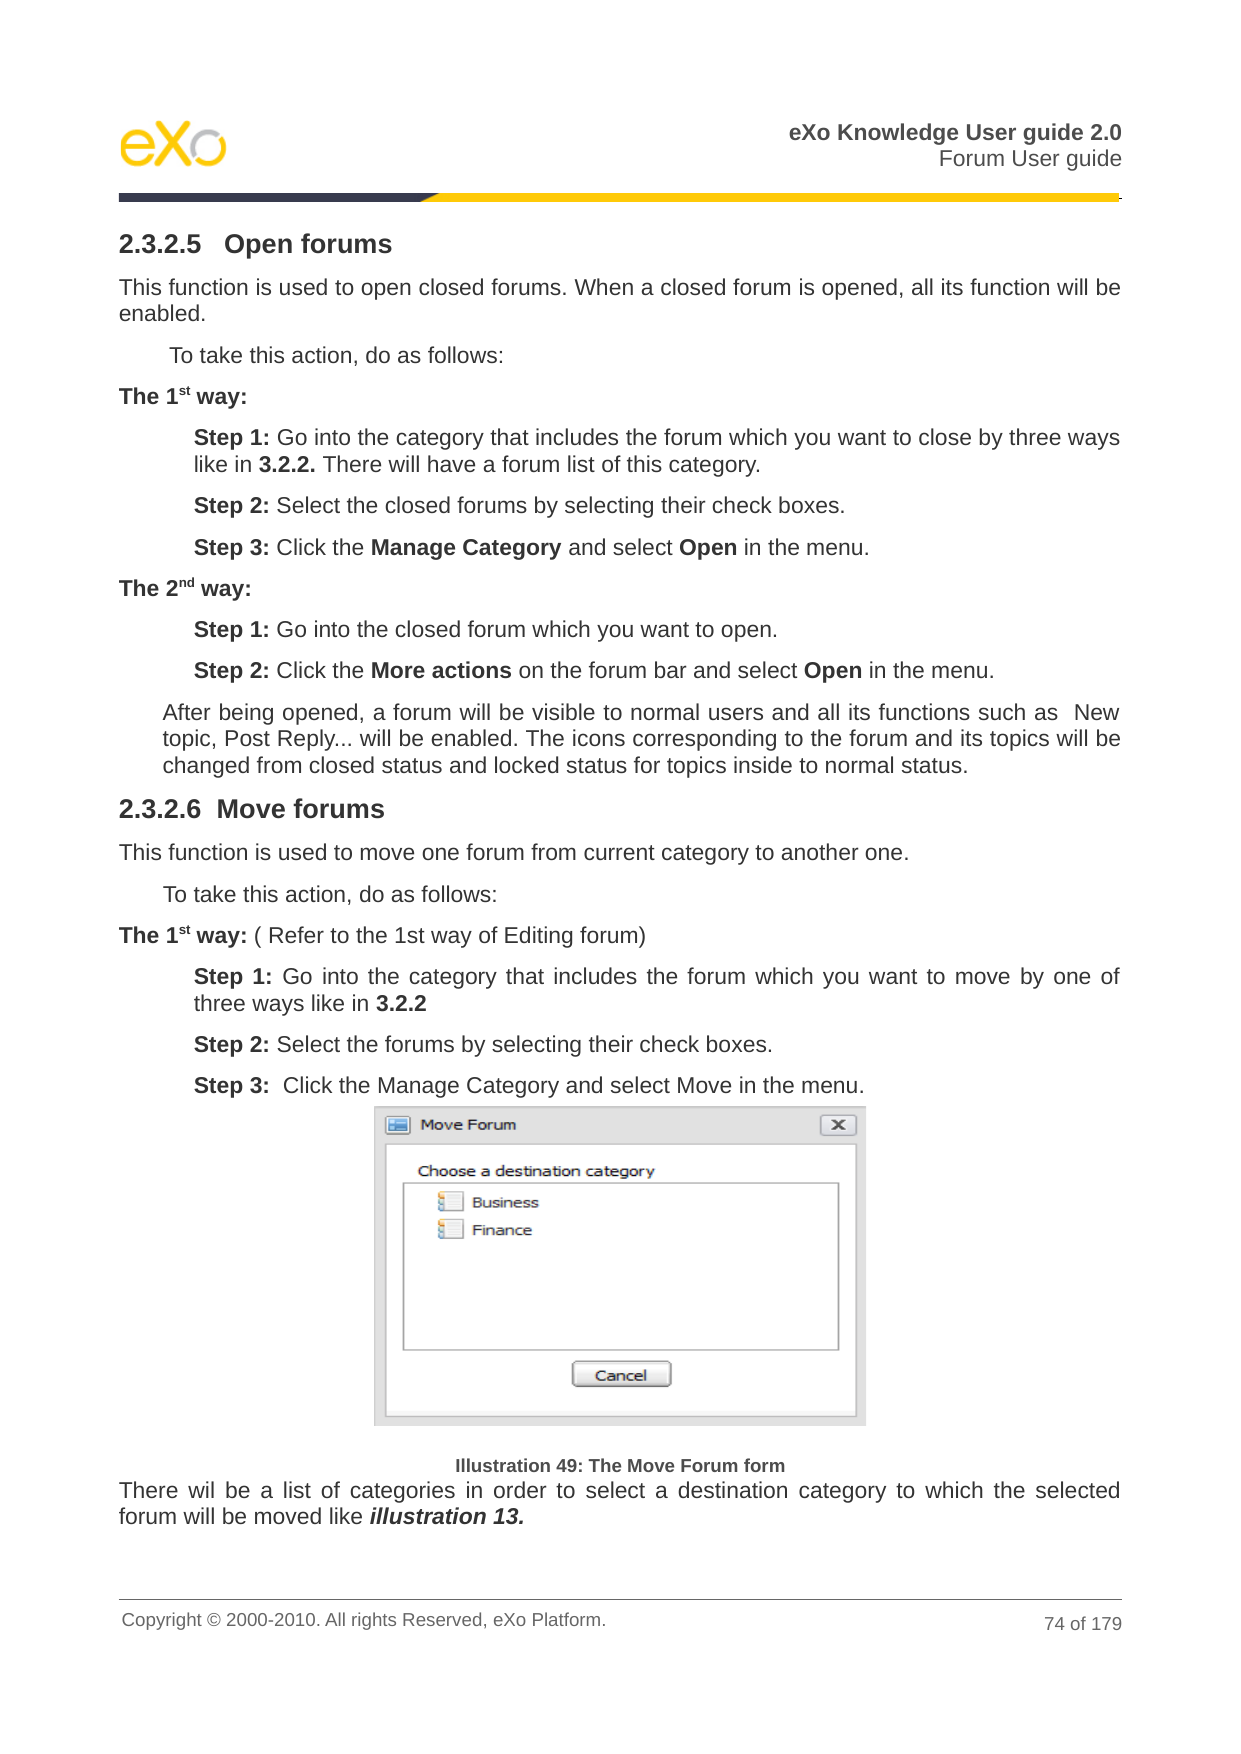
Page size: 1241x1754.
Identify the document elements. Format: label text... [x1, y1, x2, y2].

picture [374, 1106, 867, 1426]
subtitle Open forums [118, 228, 1122, 259]
list Step 1: Go into the category that includes the forum which you want to close by three ways like in 3.2.2. There will have a forum list of this category. [156, 424, 1122, 477]
picture [118, 193, 1119, 202]
list Step 2: Select the forums by selecting their check boxes. [156, 1031, 1122, 1057]
list Step 3: Click the Manage Category and select Move in the menu. [156, 1072, 1122, 1099]
list Step 2: Select the closed forums by selecting their check boxes. [156, 492, 1122, 518]
list After being opened, a forum will be visible to normal users and all its functions such as New topic, Post Reply... will be enabled. The icons corresponding to the forum and its topics will be changed from closed status and locked status for topics inside to normal status. [125, 699, 1122, 778]
text This function is used to open closed forums. When a closed forum is opened, all its function will be enabled. [118, 274, 1122, 327]
subtitle Move forums [118, 793, 1122, 824]
text To take this action, do as follows: [118, 881, 1122, 907]
text There wil be a list of categories in order to select a destination category to which the selected forum will be moved like illustration 13. [118, 1426, 1122, 1529]
text Illustration 49: The Move Forum form [374, 1426, 866, 1477]
text This function is used to move one forum from current category to another one. [118, 839, 1122, 866]
list Step 1: Go into the category that includes the forum which you want to move by one of three ways like in 3.2.2 [156, 963, 1122, 1016]
list Step 1: Go into the closed forum which you want to open. [156, 616, 1122, 642]
text The 1st way: [118, 383, 1122, 409]
list Step 2: Click the More actions on the forum bar and select Open in the menu. [156, 657, 1122, 684]
text To take this action, do as follows: [118, 342, 1122, 368]
picture [120, 120, 227, 167]
list Step 3: Click the Manage Category and select Open in the menu. [156, 533, 1122, 560]
text The 1st way: ( Refer to the 1st way of Editing forum) [118, 922, 1122, 948]
text The 2nd way: [118, 575, 1122, 601]
